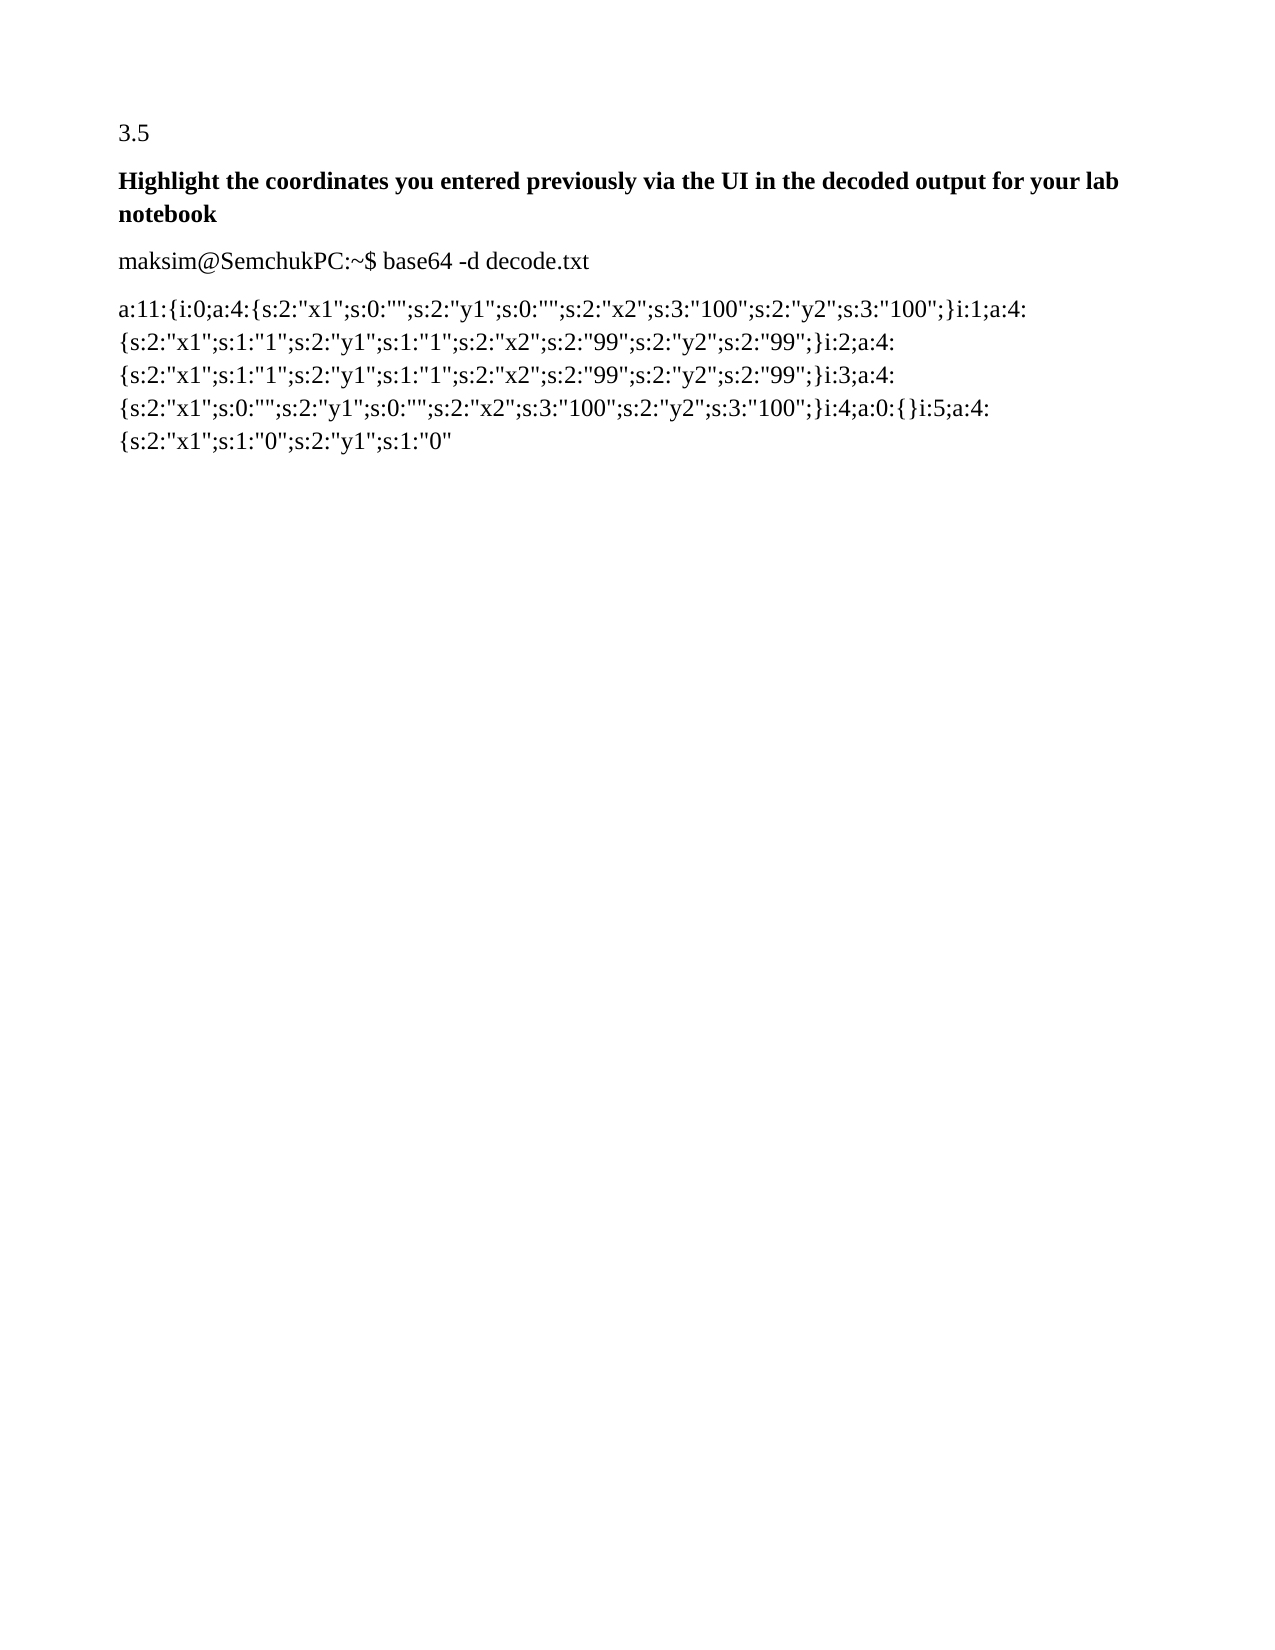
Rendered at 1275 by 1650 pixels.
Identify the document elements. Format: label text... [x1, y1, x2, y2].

text 3.5 [118, 118, 1157, 147]
text Highlight the coordinates you entered previously via the UI in the decoded output for your lab notebook [118, 166, 1157, 227]
text maksim@SemchukPC:~$ base64 -d decode.txt [118, 246, 1157, 275]
text a:11:{i:0;a:4:{s:2:"x1";s:0:"";s:2:"y1";s:0:"";s:2:"x2";s:3:"100";s:2:"y2";s:3:"100";}i:1;a:4:{s:2:"x1";s:1:"1";s:2:"y1";s:1:"1";s:2:"x2";s:2:"99";s:2:"y2";s:2:"99";}i:2;a:4:{s:2:"x1";s:1:"1";s:2:"y1";s:1:"1";s:2:"x2";s:2:"99";s:2:"y2";s:2:"99";}i:3;a:4:{s:2:"x1";s:0:"";s:2:"y1";s:0:"";s:2:"x2";s:3:"100";s:2:"y2";s:3:"100";}i:4;a:0:{}i:5;a:4:{s:2:"x1";s:1:"0";s:2:"y1";s:1:"0" [118, 294, 1157, 455]
